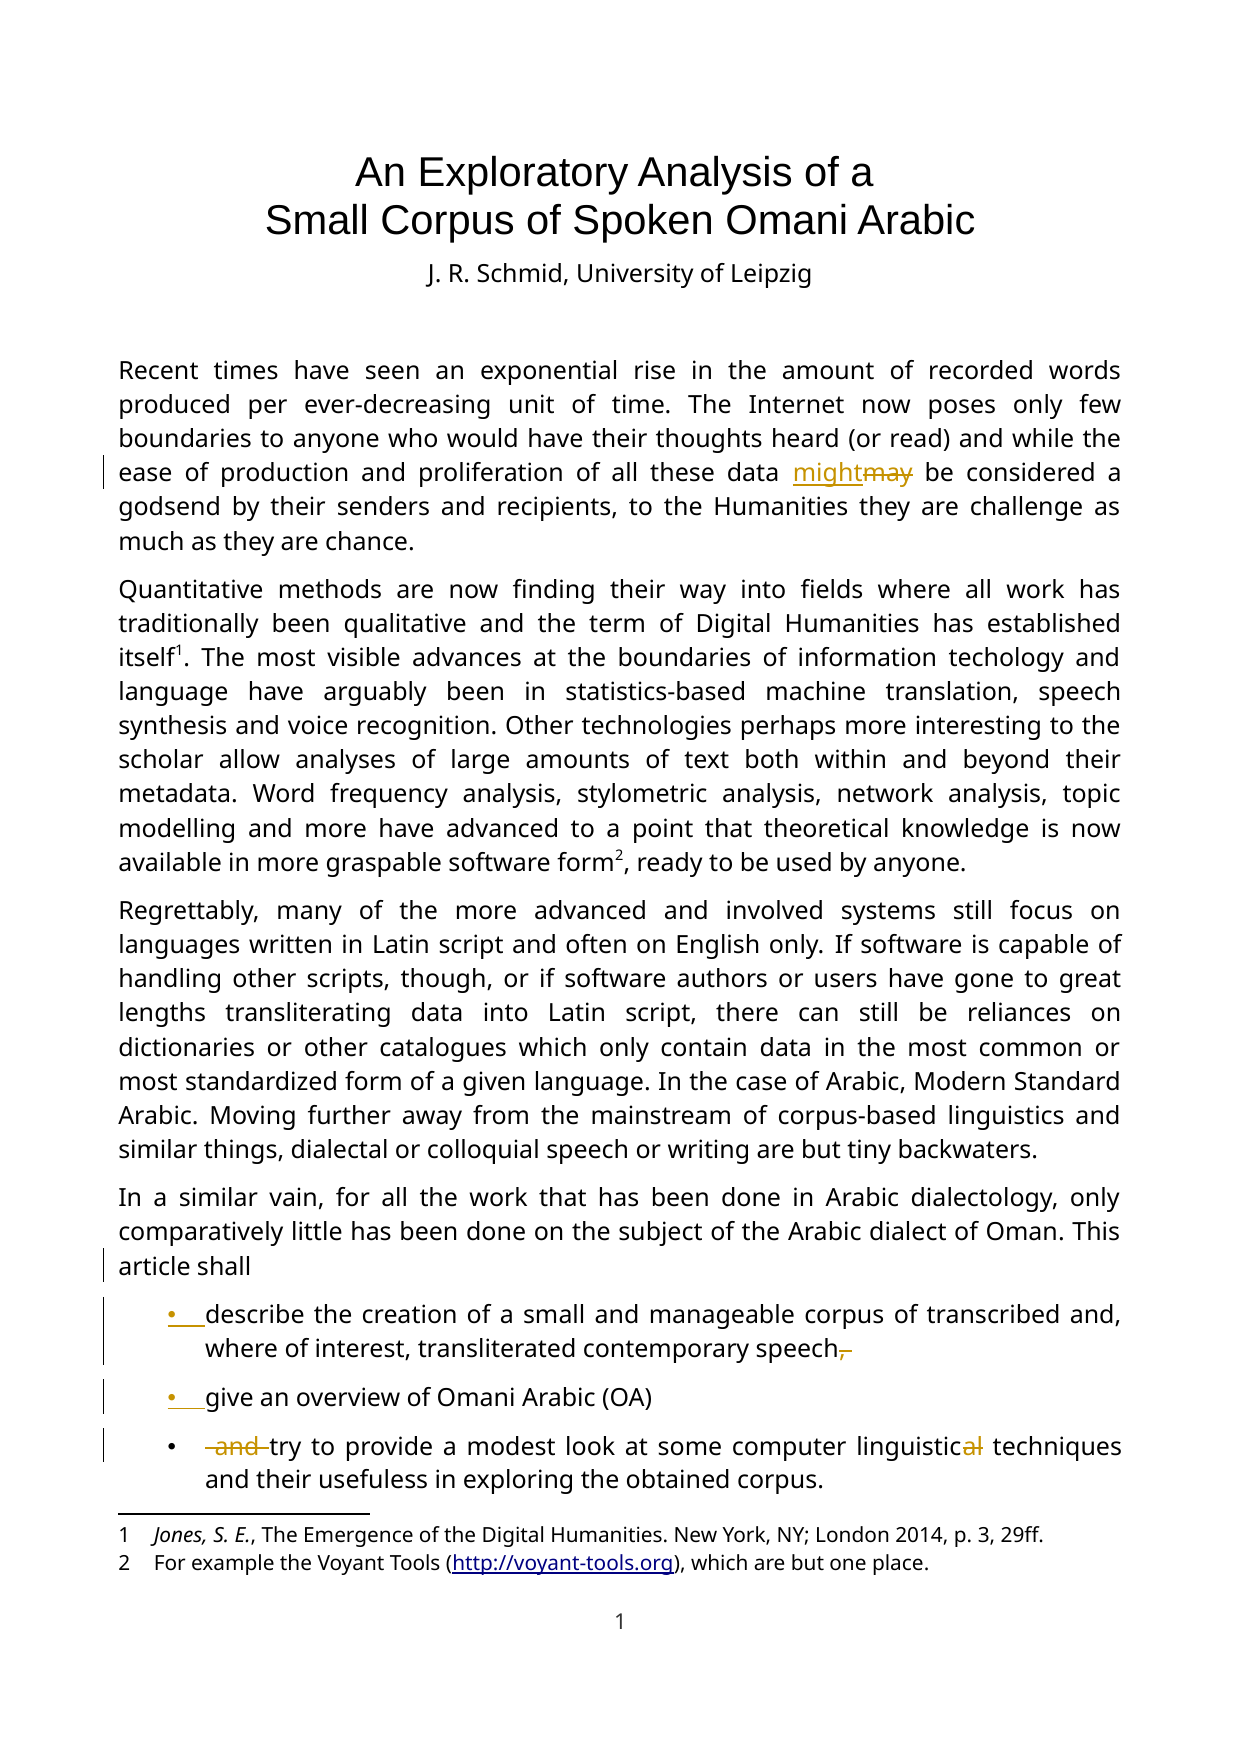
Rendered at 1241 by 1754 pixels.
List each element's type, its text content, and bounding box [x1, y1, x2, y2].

text Recent times have seen an exponential rise in the amount of recorded words produced per ever-decreasing unit of time. The Internet now poses only few boundaries to anyone who would have their thoughts heard (or read) and while the ease of production and proliferation of all these data might be considered a godsend by their senders and recipients, to the Humanities they are challenge as much as they are chance. [118, 319, 1122, 557]
text For example the Voyant Tools (http://voyant-tools.org), which are but one place. [118, 1548, 1122, 1577]
text Regrettably, many of the more advanced and involved systems still focus on languages written in Latin script and often on English only. If software is capable of handling other scripts, though, or if software authors or users have gone to great lengths transliterating data into Latin script, there can still be reliances on dictionaries or other catalogues which only contain data in the most common or most standardized form of a given language. In the case of Arabic, Modern Standard Arabic. Moving further away from the mainstream of corpus-based linguistics and similar things, dialectal or colloquial speech or writing are but tiny backwaters. [118, 893, 1122, 1165]
text In a similar vain, for all the work that has been done in Arabic dialectology, only comparatively little has been done on the subject of the Arabic dialect of Oman. This article shall [118, 1180, 1122, 1282]
text Quantitative methods are now finding their way into fields where all work has traditionally been qualitative and the term of Digital Humanities has established itself. The most visible advances at the boundaries of information techology and language have arguably been in statistics-based machine translation, speech synthesis and voice recognition. Other technologies perhaps more interesting to the scholar allow analyses of large amounts of text both within and beyond their metadata. Word frequency analysis, stylometric analysis, network analysis, topic modelling and more have advanced to a point that theoretical knowledge is now available in more graspable software form, ready to be used by anyone. [118, 572, 1122, 878]
text Jones, S. E., The Emergence of the Digital Humanities. New York, NY; London 2014, p. 3, 29ff. [118, 1520, 1122, 1548]
list give an overview of Omani Arabic (OA) [167, 1379, 1122, 1413]
list describe the creation of a small and manageable corpus of transcribed and, where of interest, transliterated contemporary speech [167, 1297, 1122, 1365]
text J. R. Schmid, University of Leipzig [118, 255, 1122, 289]
list try to provide a modest look at some computer linguistic techniques and their usefuless in exploring the obtained corpus. [167, 1428, 1122, 1496]
subtitle An Exploratory Analysis of a Small Corpus of Spoken Omani Arabic [118, 148, 1122, 243]
